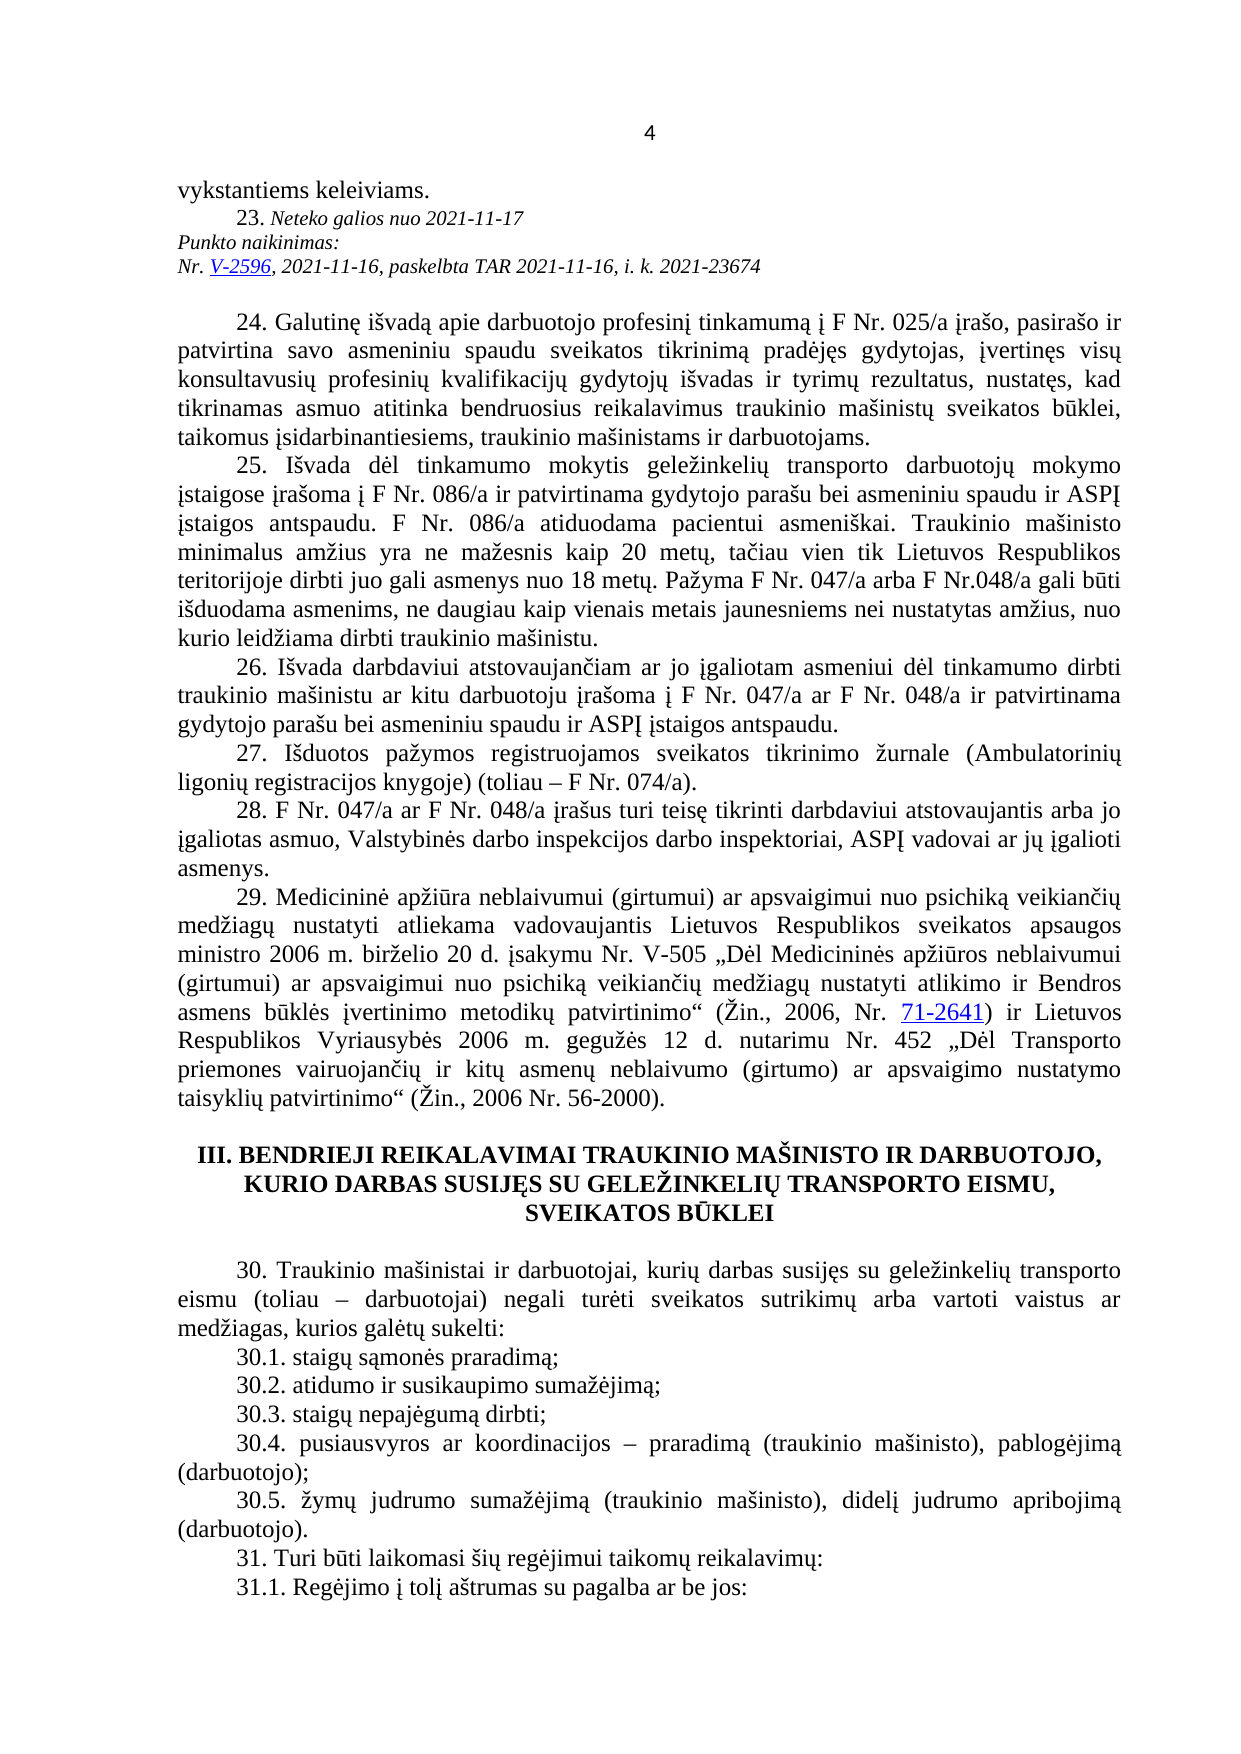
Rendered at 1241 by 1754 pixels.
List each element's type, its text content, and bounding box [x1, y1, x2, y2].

text 30.3. staigų nepajėgumą dirbti; [177, 1399, 1122, 1428]
text vykstantiems keleiviams. [177, 175, 1122, 204]
text 30.2. atidumo ir susikaupimo sumažėjimą; [177, 1371, 1122, 1399]
text 30. Traukinio mašinistai ir darbuotojai, kurių darbas susijęs su geležinkelių transporto eismu (toliau – darbuotojai) negali turėti sveikatos sutrikimų arba vartoti vaistus ar medžiagas, kurios galėtų sukelti: [177, 1256, 1122, 1342]
text 29. Medicininė apžiūra neblaivumui (girtumui) ar apsvaigimui nuo psichiką veikiančių medžiagų nustatyti atliekama vadovaujantis Lietuvos Respublikos sveikatos apsaugos ministro 2006 m. birželio 20 d. įsakymu Nr. V-505 „Dėl Medicininės apžiūros neblaivumui (girtumui) ar apsvaigimui nuo psichiką veikiančių medžiagų nustatyti atlikimo ir Bendros asmens būklės įvertinimo metodikų patvirtinimo“ (Žin., 2006, Nr. 71-2641) ir Lietuvos Respublikos Vyriausybės 2006 m. gegužės 12 d. nutarimu Nr. 452 „Dėl Transporto priemones vairuojančių ir kitų asmenų neblaivumo (girtumo) ar apsvaigimo nustatymo taisyklių patvirtinimo“ (Žin., 2006 Nr. 56-2000). [177, 882, 1122, 1112]
text 28. F Nr. 047/a ar F Nr. 048/a įrašus turi teisę tikrinti darbdaviui atstovaujantis arba jo įgaliotas asmuo, Valstybinės darbo inspekcijos darbo inspektoriai, ASPĮ vadovai ar jų įgalioti asmenys. [177, 796, 1122, 882]
text 31. Turi būti laikomasi šių regėjimui taikomų reikalavimų: [177, 1543, 1122, 1572]
text Nr. V-2596, 2021-11-16, paskelbta TAR 2021-11-16, i. k. 2021-23674 [177, 254, 1122, 278]
text 30.4. pusiausvyros ar koordinacijos – praradimą (traukinio mašinisto), pablogėjimą (darbuotojo); [177, 1428, 1122, 1486]
text 24. Galutinę išvadą apie darbuotojo profesinį tinkamumą į F Nr. 025/a įrašo, pasirašo ir patvirtina savo asmeniniu spaudu sveikatos tikrinimą pradėjęs gydytojas, įvertinęs visų konsultavusių profesinių kvalifikacijų gydytojų išvadas ir tyrimų rezultatus, nustatęs, kad tikrinamas asmuo atitinka bendruosius reikalavimus traukinio mašinistų sveikatos būklei, taikomus įsidarbinantiesiems, traukinio mašinistams ir darbuotojams. [177, 307, 1122, 451]
text 23. Neteko galios nuo 2021-11-17 [177, 204, 1122, 230]
text 30.1. staigų sąmonės praradimą; [177, 1342, 1122, 1371]
text 27. Išduotos pažymos registruojamos sveikatos tikrinimo žurnale (Ambulatorinių ligonių registracijos knygoje) (toliau – F Nr. 074/a). [177, 738, 1122, 796]
text 31.1. Regėjimo į tolį aštrumas su pagalba ar be jos: [177, 1572, 1122, 1601]
text Punkto naikinimas: [177, 230, 1122, 254]
text 30.5. žymų judrumo sumažėjimą (traukinio mašinisto), didelį judrumo apribojimą (darbuotojo). [177, 1486, 1122, 1543]
text 25. Išvada dėl tinkamumo mokytis geležinkelių transporto darbuotojų mokymo įstaigose įrašoma į F Nr. 086/a ir patvirtinama gydytojo parašu bei asmeniniu spaudu ir ASPĮ įstaigos antspaudu. F Nr. 086/a atiduodama pacientui asmeniškai. Traukinio mašinisto minimalus amžius yra ne mažesnis kaip 20 metų, tačiau vien tik Lietuvos Respublikos teritorijoje dirbti juo gali asmenys nuo 18 metų. Pažyma F Nr. 047/a arba F Nr.048/a gali būti išduodama asmenims, ne daugiau kaip vienais metais jaunesniems nei nustatytas amžius, nuo kurio leidžiama dirbti traukinio mašinistu. [177, 451, 1122, 652]
text III. BENDRIEJI REIKALAVIMAI TRAUKINIO MAŠINISTO IR DARBUOTOJO, KURIO DARBAS SUSIJĘS SU GELEŽINKELIŲ TRANSPORTO EISMU, SVEIKATOS BŪKLEI [177, 1141, 1122, 1227]
text 26. Išvada darbdaviui atstovaujančiam ar jo įgaliotam asmeniui dėl tinkamumo dirbti traukinio mašinistu ar kitu darbuotoju įrašoma į F Nr. 047/a ar F Nr. 048/a ir patvirtinama gydytojo parašu bei asmeniniu spaudu ir ASPĮ įstaigos antspaudu. [177, 652, 1122, 738]
